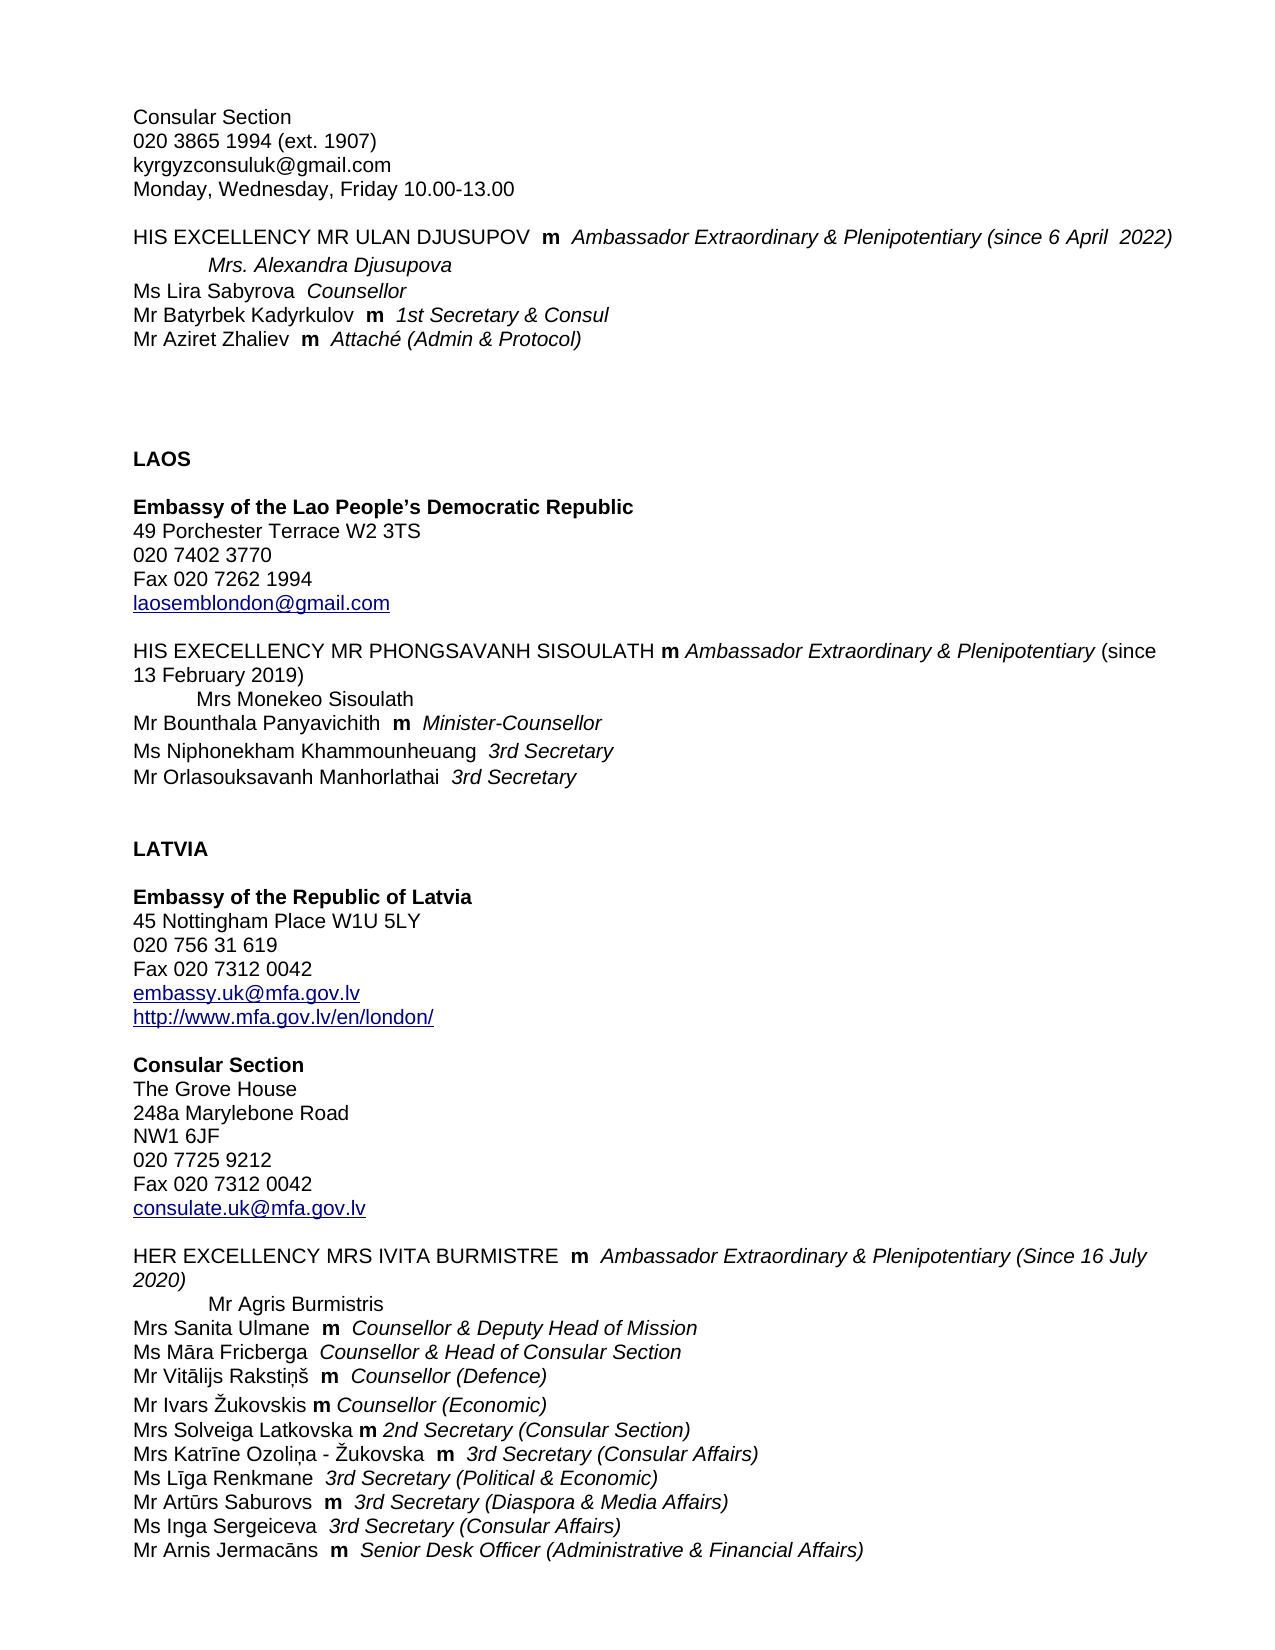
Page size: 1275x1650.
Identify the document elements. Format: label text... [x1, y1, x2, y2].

text 020 7725 9212 [133, 1148, 1181, 1172]
text Fax 020 7312 0042 [133, 1172, 1181, 1196]
text Mr Artūrs Saburovs m 3rd Secretary (Diaspora & Media Affairs) [133, 1490, 1181, 1514]
text Fax 020 7312 0042 [133, 957, 1181, 981]
text The Grove House [133, 1076, 1181, 1100]
text LAOS [133, 447, 1181, 471]
text Monday, Wednesday, Friday 10.00-13.00 [133, 177, 1181, 201]
text Mr Bounthala Panyavichith m Minister-Counsellor Ms Niphonekham Khammounheuang 3rd Secretary [133, 710, 1181, 765]
text kyrgyzconsuluk@gmail.com [133, 153, 1181, 177]
text NW1 6JF [133, 1124, 1181, 1148]
text Mr Ivars Žukovskis m Counsellor (Economic) [133, 1388, 1181, 1418]
text Mr Agris Burmistris [133, 1292, 1181, 1316]
text Ms Līga Renkmane 3rd Secretary (Political & Economic) [133, 1466, 1181, 1490]
text Fax 020 7262 1994 [133, 567, 1181, 591]
text Embassy of the Republic of Latvia [133, 885, 1181, 909]
text Mrs Solveiga Latkovska m 2nd Secretary (Consular Section) [133, 1418, 1181, 1442]
text laosemblondon@gmail.com [133, 591, 1181, 614]
text embassy.uk@mfa.gov.lv [133, 981, 1181, 1004]
text consulate.uk@mfa.gov.lv [133, 1196, 1181, 1220]
text 45 Nottingham Place W1U 5LY [133, 909, 1181, 933]
text Ms Inga Sergeiceva 3rd Secretary (Consular Affairs) [133, 1514, 1181, 1538]
text 020 3865 1994 (ext. 1907) [133, 129, 1181, 153]
text Ms Māra Fricberga Counsellor & Head of Consular Section [133, 1340, 1181, 1364]
text Consular Section [133, 1052, 1181, 1076]
text HIS EXECELLENCY MR PHONGSAVANH SISOULATH m Ambassador Extraordinary & Plenipotentiary (since 13 February 2019) [133, 638, 1181, 686]
text Mrs Monekeo Sisoulath [133, 686, 1181, 710]
text Mr Vitālijs Rakstiņš m Counsellor (Defence) [133, 1364, 1181, 1388]
text 49 Porchester Terrace W2 3TS [133, 519, 1181, 543]
text Mr Aziret Zhaliev m Attaché (Admin & Protocol) [133, 327, 1181, 351]
text Mr Orlasouksavanh Manhorlathai 3rd Secretary [133, 765, 1181, 789]
text 248a Marylebone Road [133, 1100, 1181, 1124]
text HER EXCELLENCY MRS IVITA BURMISTRE m Ambassador Extraordinary & Plenipotentiary (Since 16 July 2020) [133, 1244, 1181, 1292]
text http://www.mfa.gov.lv/en/london/ [133, 1004, 1181, 1028]
text Embassy of the Lao People’s Democratic Republic [133, 495, 1181, 519]
text HIS EXCELLENCY MR ULAN DJUSUPOV m Ambassador Extraordinary & Plenipotentiary (since 6 April 2022) Mrs. Alexandra Djusupova [133, 225, 1181, 279]
text Mrs Sanita Ulmane m Counsellor & Deputy Head of Mission [133, 1316, 1181, 1340]
text Consular Section [133, 105, 1181, 129]
text Mr Arnis Jermacāns m Senior Desk Officer (Administrative & Financial Affairs) [133, 1538, 1181, 1562]
text Mrs Katrīne Ozoliņa - Žukovska m 3rd Secretary (Consular Affairs) [133, 1442, 1181, 1466]
text 020 756 31 619 [133, 933, 1181, 957]
text 020 7402 3770 [133, 543, 1181, 567]
subtitle LATVIA [133, 837, 1181, 861]
text Mr Batyrbek Kadyrkulov m 1st Secretary & Consul [133, 303, 1181, 327]
text Ms Lira Sabyrova Counsellor [133, 279, 1181, 303]
